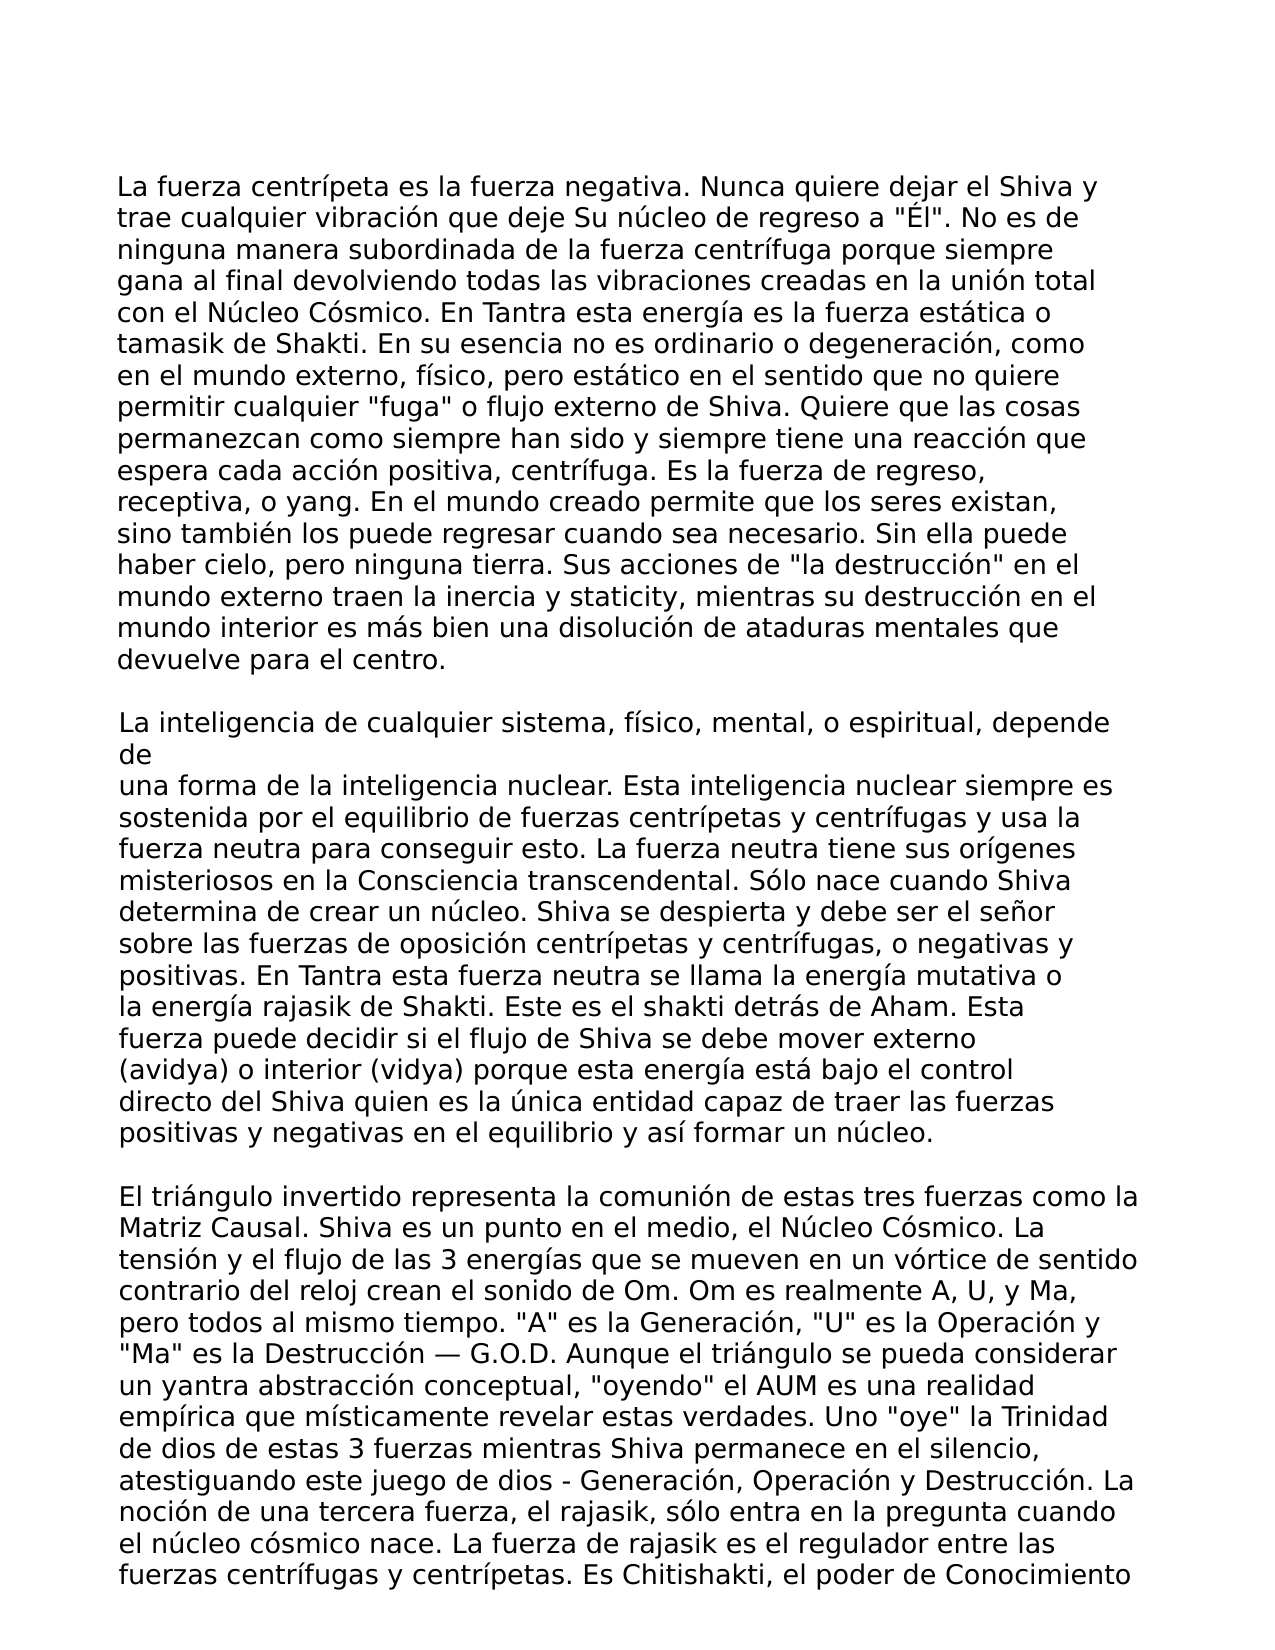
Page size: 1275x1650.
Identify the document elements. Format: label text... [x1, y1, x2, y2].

text El triángulo invertido representa la comunión de estas tres fuerzas como la Matriz Causal. Shiva es un punto en el medio, el Núcleo Cósmico. La tensión y el flujo de las 3 energías que se mueven en un vórtice de sentido contrario del reloj crean el sonido de Om. Om es realmente A, U, y Ma, pero todos al mismo tiempo. "A" es la Generación, "U" es la Operación y "Ma" es la Destrucción — G.O.D. Aunque el triángulo se pueda considerar un yantra abstracción conceptual, "oyendo" el AUM es una realidad empírica que místicamente revelar estas verdades. Uno "oye" la Trinidad de dios de estas 3 fuerzas mientras Shiva permanece en el silencio, atestiguando este juego de dios - Generación, Operación y Destrucción. La noción de una tercera fuerza, el rajasik, sólo entra en la pregunta cuando el núcleo cósmico nace. La fuerza de rajasik es el regulador entre las fuerzas centrífugas y centrípetas. Es Chitishakti, el poder de Conocimiento [118, 1181, 1141, 1591]
text sostenida por el equilibrio de fuerzas centrípetas y centrífugas y usa la fuerza neutra para conseguir esto. La fuerza neutra tiene sus orígenes misteriosos en la Consciencia transcendental. Sólo nace cuando Shiva determina de crear un núcleo. Shiva se despierta y debe ser el señor sobre las fuerzas de oposición centrípetas y centrífugas, o negativas y positivas. En Tantra esta fuerza neutra se llama la energía mutativa o la energía rajasik de Shakti. Este es el shakti detrás de Aham. Esta fuerza puede decidir si el flujo de Shiva se debe mover externo (avidya) o interior (vidya) porque esta energía está bajo el control directo del Shiva quien es la única entidad capaz de traer las fuerzas positivas y negativas en el equilibrio y así formar un núcleo. [118, 802, 1088, 1149]
text La fuerza centrípeta es la fuerza negativa. Nunca quiere dejar el Shiva y trae cualquier vibración que deje Su núcleo de regreso a "Él". No es de ninguna manera subordinada de la fuerza centrífuga porque siempre gana al final devolviendo todas las vibraciones creadas en la unión total con el Núcleo Cósmico. En Tantra esta energía es la fuerza estática o tamasik de Shakti. En su esencia no es ordinario o degeneración, como en el mundo externo, físico, pero estático en el sentido que no quiere permitir cualquier "fuga" o flujo externo de Shiva. Quiere que las cosas permanezcan como siempre han sido y siempre tiene una reacción que espera cada acción positiva, centrífuga. Es la fuerza de regreso, receptiva, o yang. En el mundo creado permite que los seres existan, sino también los puede regresar cuando sea necesario. Sin ella puede haber cielo, pero ninguna tierra. Sus acciones de "la destrucción" en el mundo externo traen la inercia y staticity, mientras su destrucción en el mundo interior es más bien una disolución de ataduras mentales que devuelve para el centro. [117, 171, 1113, 676]
text La inteligencia de cualquier sistema, físico, mental, o espiritual, depende de [118, 707, 1153, 771]
text una forma de la inteligencia nuclear. Esta inteligencia nuclear siempre es [118, 771, 1117, 802]
